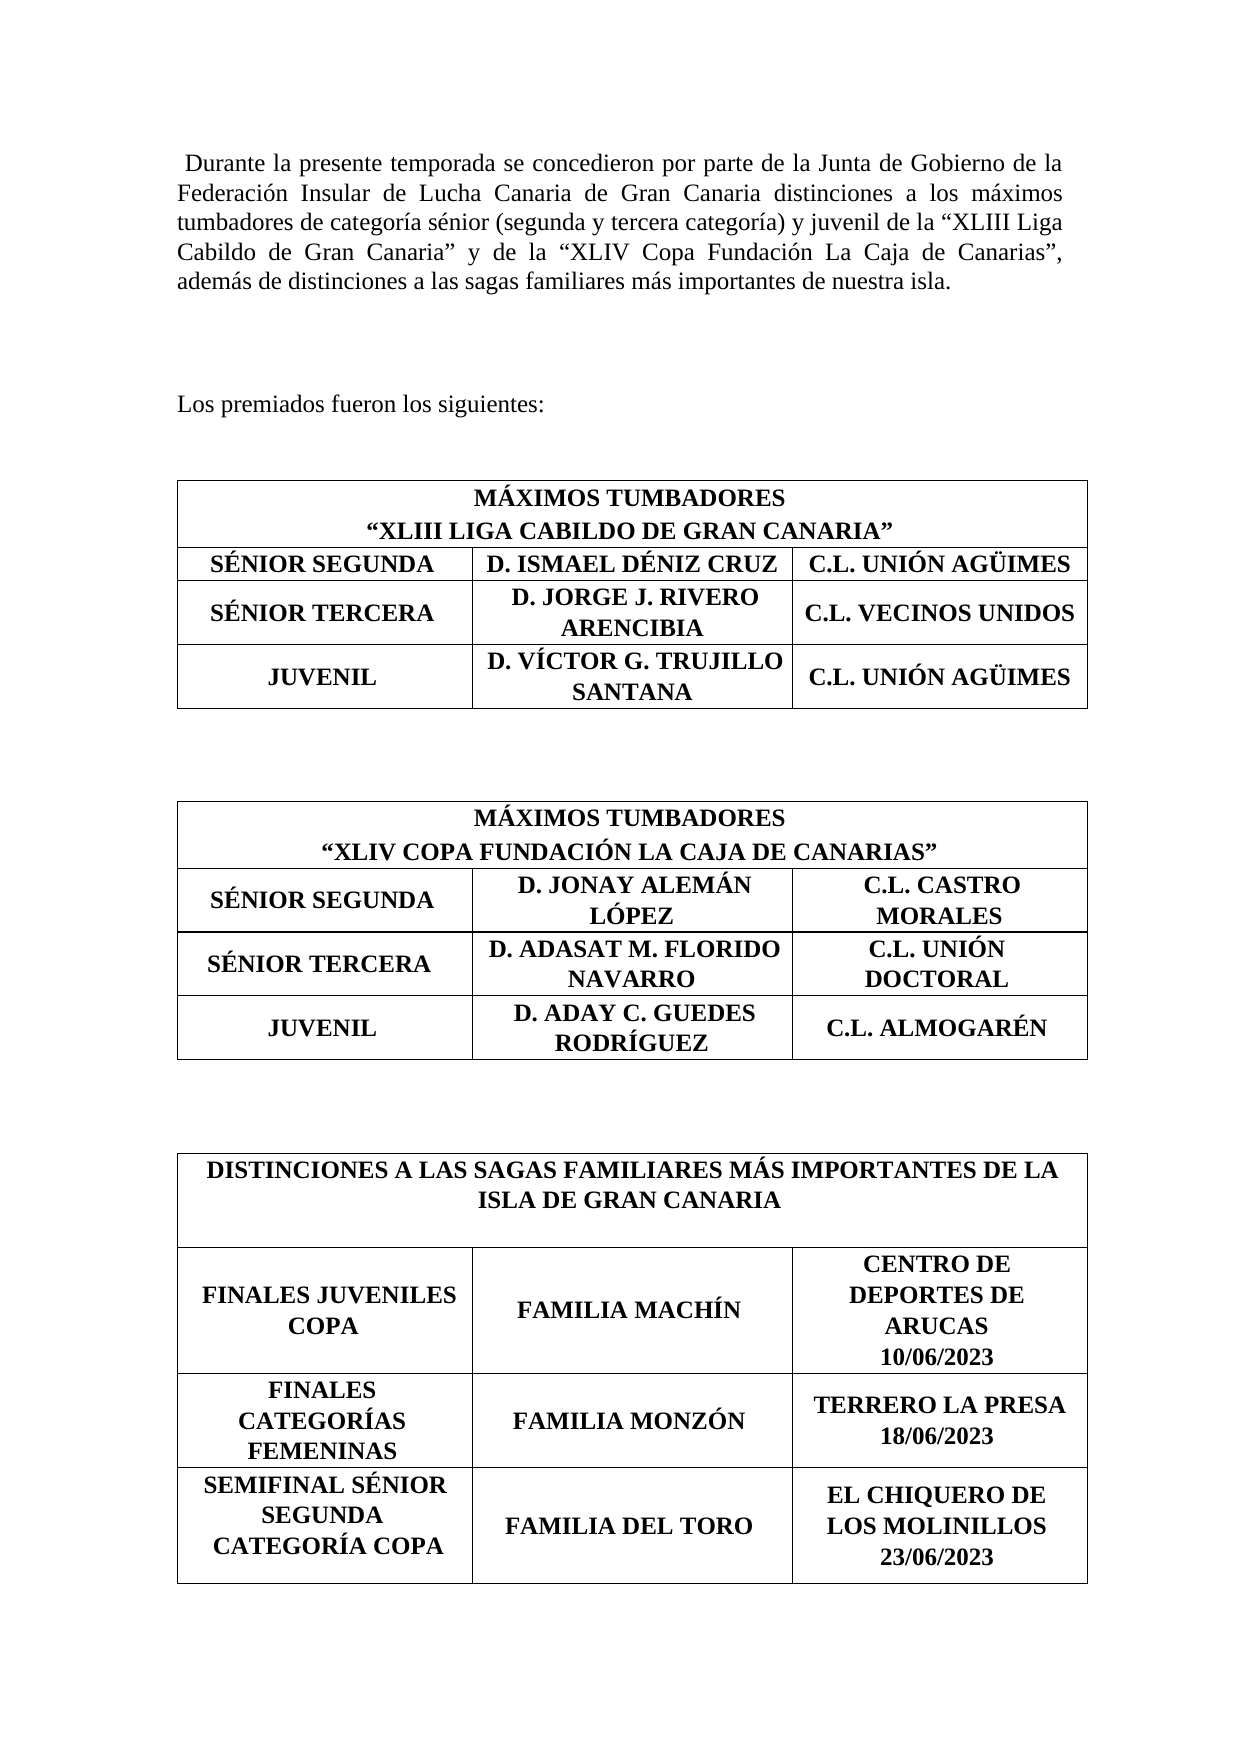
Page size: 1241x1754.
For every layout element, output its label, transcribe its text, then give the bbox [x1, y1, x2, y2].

table_cell TERRERO LA PRESA 18/06/2023 [793, 1374, 1087, 1467]
table_cell JUVENIL [178, 645, 472, 708]
table_cell C.L. UNIÓN DOCTORAL [793, 933, 1087, 995]
table_cell SÉNIOR SEGUNDA [178, 548, 472, 580]
table_cell JUVENIL [178, 996, 472, 1059]
table_cell C.L. VECINOS UNIDOS [793, 581, 1087, 644]
table_cell SEMIFINAL SÉNIOR SEGUNDA CATEGORÍA COPA [178, 1468, 472, 1583]
table_cell FAMILIA DEL TORO [473, 1468, 792, 1583]
table_cell C.L. CASTRO MORALES [793, 869, 1087, 931]
table_header MÁXIMOS TUMBADORES “XLIV COPA FUNDACIÓN LA CAJA DE CANARIAS” [178, 802, 1087, 868]
table_cell D. ISMAEL DÉNIZ CRUZ [473, 548, 792, 580]
table_cell FINALES CATEGORÍAS FEMENINAS [178, 1374, 472, 1467]
text Durante la presente temporada se concedieron por parte de la Junta de Gobierno de la Federación Insular de Lucha Canaria de Gran Canaria distinciones a los máximos tumbadores de categoría sénior (segunda y tercera categoría) y juvenil de la “XLIII Liga Cabildo de Gran Canaria” y de la “XLIV Copa Fundación La Caja de Canarias”, además de distinciones a las sagas familiares más importantes de nuestra isla. [177, 148, 1064, 295]
table_cell SÉNIOR TERCERA [178, 581, 472, 644]
table_cell FINALES JUVENILES COPA [178, 1248, 472, 1372]
table_cell CENTRO DE DEPORTES DE ARUCAS 10/06/2023 [793, 1248, 1087, 1372]
table_cell SÉNIOR TERCERA [178, 933, 472, 995]
table_cell C.L. UNIÓN AGÜIMES [793, 645, 1087, 708]
table_cell D. ADAY C. GUEDES RODRÍGUEZ [473, 996, 792, 1059]
table_cell C.L. ALMOGARÉN [793, 996, 1087, 1059]
table_cell D. JORGE J. RIVERO ARENCIBIA [473, 581, 792, 644]
text Los premiados fueron los siguientes: [177, 389, 1064, 417]
table_cell EL CHIQUERO DE LOS MOLINILLOS 23/06/2023 [793, 1468, 1087, 1583]
table_cell FAMILIA MACHÍN [473, 1248, 792, 1372]
table_header DISTINCIONES A LAS SAGAS FAMILIARES MÁS IMPORTANTES DE LA ISLA DE GRAN CANARIA [178, 1154, 1087, 1247]
table_cell D. JONAY ALEMÁN LÓPEZ [473, 869, 792, 931]
table_cell D. VÍCTOR G. TRUJILLO SANTANA [473, 645, 792, 708]
table_cell SÉNIOR SEGUNDA [178, 869, 472, 931]
table_header MÁXIMOS TUMBADORES “XLIII LIGA CABILDO DE GRAN CANARIA” [178, 481, 1087, 547]
table_cell FAMILIA MONZÓN [473, 1374, 792, 1467]
table_cell D. ADASAT M. FLORIDO NAVARRO [473, 933, 792, 995]
table_cell C.L. UNIÓN AGÜIMES [793, 548, 1087, 580]
